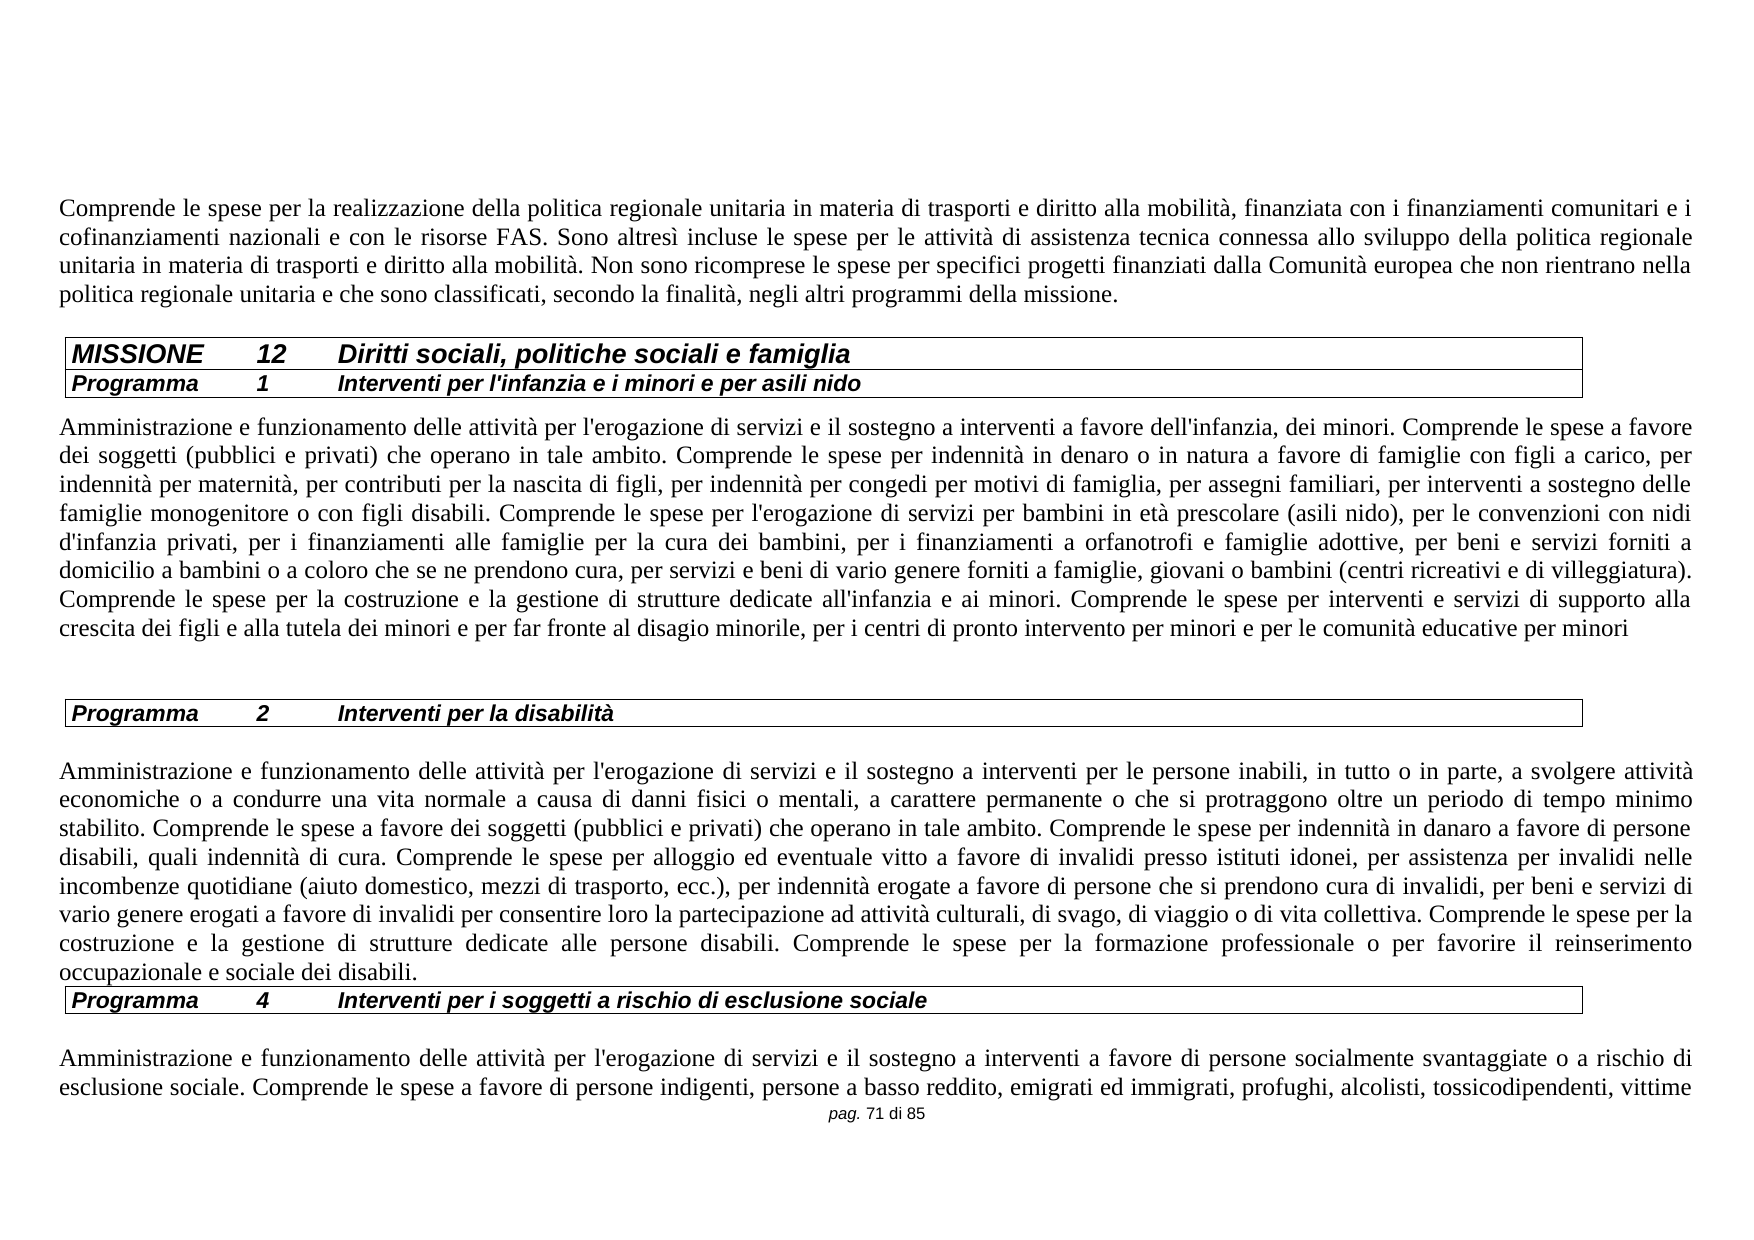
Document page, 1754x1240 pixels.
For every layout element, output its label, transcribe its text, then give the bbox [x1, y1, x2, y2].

text Amministrazione e funzionamento delle attività per l'erogazione di servizi e il sostegno a interventi a favore dell'infanzia, dei minori. Comprende le spese a favore dei soggetti (pubblici e privati) che operano in tale ambito. Comprende le spese per indennità in denaro o in natura a favore di famiglie con figli a carico, per indennità per maternità, per contributi per la nascita di figli, per indennità per congedi per motivi di famiglia, per assegni familiari, per interventi a sostegno delle famiglie monogenitore o con figli disabili. Comprende le spese per l'erogazione di servizi per bambini in età prescolare (asili nido), per le convenzioni con nidi d'infanzia privati, per i finanziamenti alle famiglie per la cura dei bambini, per i finanziamenti a orfanotrofi e famiglie adottive, per beni e servizi forniti a domicilio a bambini o a coloro che se ne prendono cura, per servizi e beni di vario genere forniti a famiglie, giovani o bambini (centri ricreativi e di villeggiatura). Comprende le spese per la costruzione e la gestione di strutture dedicate all'infanzia e ai minori. Comprende le spese per interventi e servizi di supporto alla crescita dei figli e alla tutela dei minori e per far fronte al disagio minorile, per i centri di pronto intervento per minori e per le comunità educative per minori [59, 412, 1695, 642]
table_header Interventi per la disabilità [331, 700, 1582, 726]
table_cell 1 [250, 370, 331, 397]
table_header Interventi per i soggetti a rischio di esclusione sociale [331, 987, 1582, 1013]
table_header Programma [66, 987, 250, 1013]
table_header Diritti sociali, politiche sociali e famiglia [331, 338, 1582, 369]
table_header 12 [250, 338, 331, 369]
text Comprende le spese per la realizzazione della politica regionale unitaria in materia di trasporti e diritto alla mobilità, finanziata con i finanziamenti comunitari e i cofinanziamenti nazionali e con le risorse FAS. Sono altresì incluse le spese per le attività di assistenza tecnica connessa allo sviluppo della politica regionale unitaria in materia di trasporti e diritto alla mobilità. Non sono ricomprese le spese per specifici progetti finanziati dalla Comunità europea che non rientrano nella politica regionale unitaria e che sono classificati, secondo la finalità, negli altri programmi della missione. [59, 193, 1695, 308]
text Amministrazione e funzionamento delle attività per l'erogazione di servizi e il sostegno a interventi a favore di persone socialmente svantaggiate o a rischio di esclusione sociale. Comprende le spese a favore di persone indigenti, persone a basso reddito, emigrati ed immigrati, profughi, alcolisti, tossicodipendenti, vittime [59, 1043, 1695, 1100]
table_header MISSIONE [66, 338, 250, 369]
table_header Programma [66, 700, 250, 726]
table_cell Interventi per l'infanzia e i minori e per asili nido [331, 370, 1582, 397]
table_cell Programma [66, 370, 250, 397]
table_header 2 [250, 700, 331, 726]
text Amministrazione e funzionamento delle attività per l'erogazione di servizi e il sostegno a interventi per le persone inabili, in tutto o in parte, a svolgere attività economiche o a condurre una vita normale a causa di danni fisici o mentali, a carattere permanente o che si protraggono oltre un periodo di tempo minimo stabilito. Comprende le spese a favore dei soggetti (pubblici e privati) che operano in tale ambito. Comprende le spese per indennità in danaro a favore di persone disabili, quali indennità di cura. Comprende le spese per alloggio ed eventuale vitto a favore di invalidi presso istituti idonei, per assistenza per invalidi nelle incombenze quotidiane (aiuto domestico, mezzi di trasporto, ecc.), per indennità erogate a favore di persone che si prendono cura di invalidi, per beni e servizi di vario genere erogati a favore di invalidi per consentire loro la partecipazione ad attività culturali, di svago, di viaggio o di vita collettiva. Comprende le spese per la costruzione e la gestione di strutture dedicate alle persone disabili. Comprende le spese per la formazione professionale o per favorire il reinserimento occupazionale e sociale dei disabili. [59, 756, 1695, 986]
table_header 4 [250, 987, 331, 1013]
